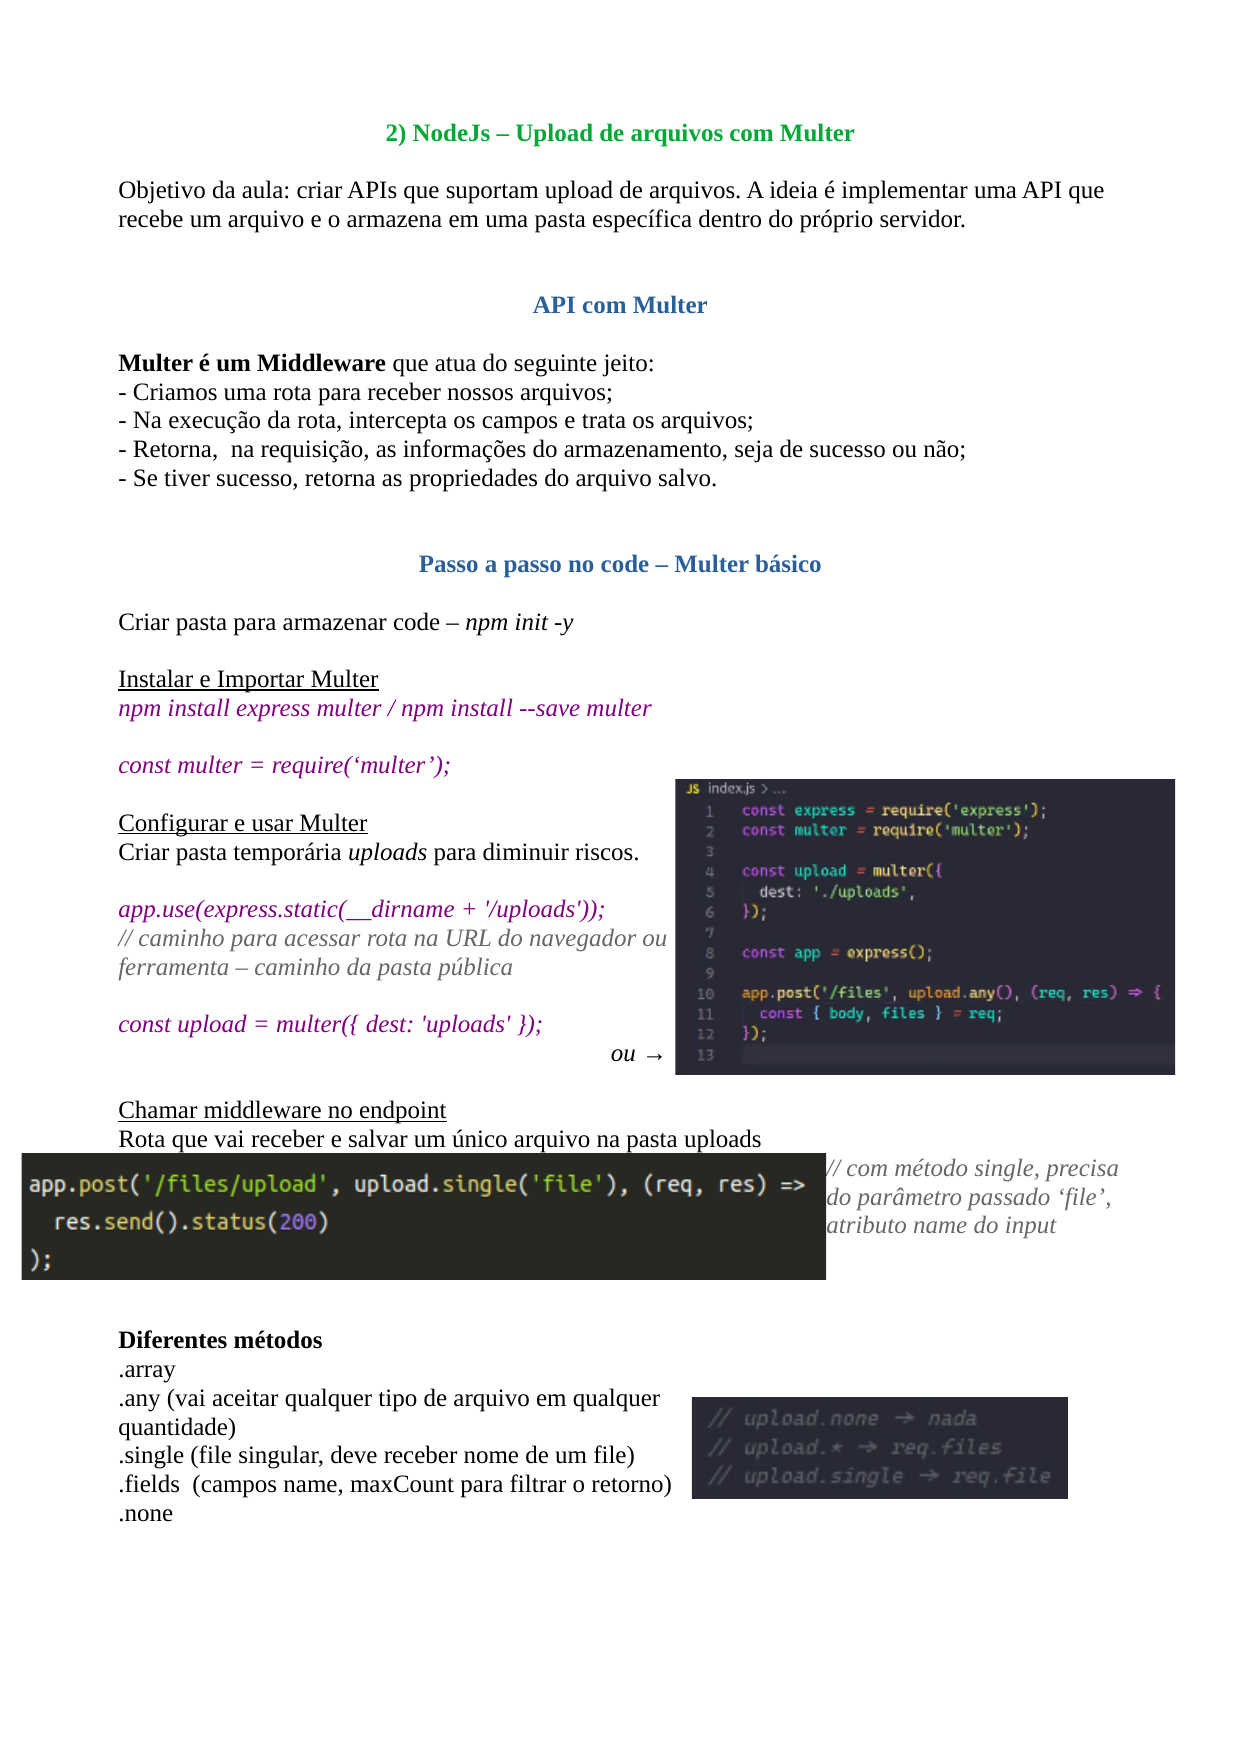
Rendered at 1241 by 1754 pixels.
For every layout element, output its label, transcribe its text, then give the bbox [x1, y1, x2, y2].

text app.use(express.static(__dirname + '/uploads')); [118, 894, 675, 923]
text Rota que vai receber e salvar um único arquivo na pasta uploads [118, 1124, 1122, 1153]
text Multer é um Middleware que atua do seguinte jeito: [118, 348, 1122, 377]
text atributo name do input [827, 1211, 1122, 1239]
text Diferentes métodos [118, 1326, 1122, 1354]
text npm install express multer / npm install --save multer [118, 693, 1122, 722]
text .fields (campos name, maxCount para filtrar o retorno) [118, 1469, 691, 1498]
text - Se tiver sucesso, retorna as propriedades do arquivo salvo. [118, 463, 1122, 492]
text Criar pasta temporária uploads para diminuir riscos. [118, 837, 675, 866]
text Instalar e Importar Multer [118, 664, 1122, 693]
text [1068, 1441, 1122, 1469]
text const upload = multer({ dest: 'uploads' }); [118, 1009, 675, 1038]
text const multer = require(‘multer’); [118, 751, 1122, 779]
text .any (vai aceitar qualquer tipo de arquivo em qualquer quantidade) [118, 1383, 1122, 1441]
text 2) NodeJs – Upload de arquivos com Multer [118, 118, 1122, 147]
text Objetivo da aula: criar APIs que suportam upload de arquivos. A ideia é implementar uma API que recebe um arquivo e o armazena em uma pasta específica dentro do próprio servidor. [118, 176, 1122, 233]
text - Criamos uma rota para receber nossos arquivos; [118, 377, 1122, 406]
text [1068, 1469, 1122, 1498]
text // com método single, precisa do parâmetro passado ‘file’, [827, 1153, 1122, 1211]
text .none [118, 1498, 1122, 1527]
text API com Multer [118, 291, 1122, 319]
text - Retorna, na requisição, as informações do armazenamento, seja de sucesso ou não; [118, 434, 1122, 463]
text - Na execução da rota, intercepta os campos e trata os arquivos; [118, 406, 1122, 434]
text // caminho para acessar rota na URL do navegador ou ferramenta – caminho da pasta pública [118, 923, 675, 981]
picture [675, 779, 1176, 1075]
text Criar pasta para armazenar code – npm init -y [118, 607, 1122, 636]
text Chamar middleware no endpoint [118, 1096, 1122, 1124]
picture [691, 1397, 1068, 1499]
picture [21, 1153, 827, 1280]
text ou → [118, 1038, 675, 1067]
text .array [118, 1354, 1122, 1383]
text Passo a passo no code – Multer básico [118, 549, 1122, 578]
text Configurar e usar Multer [118, 808, 675, 837]
text .single (file singular, deve receber nome de um file) [118, 1441, 691, 1469]
